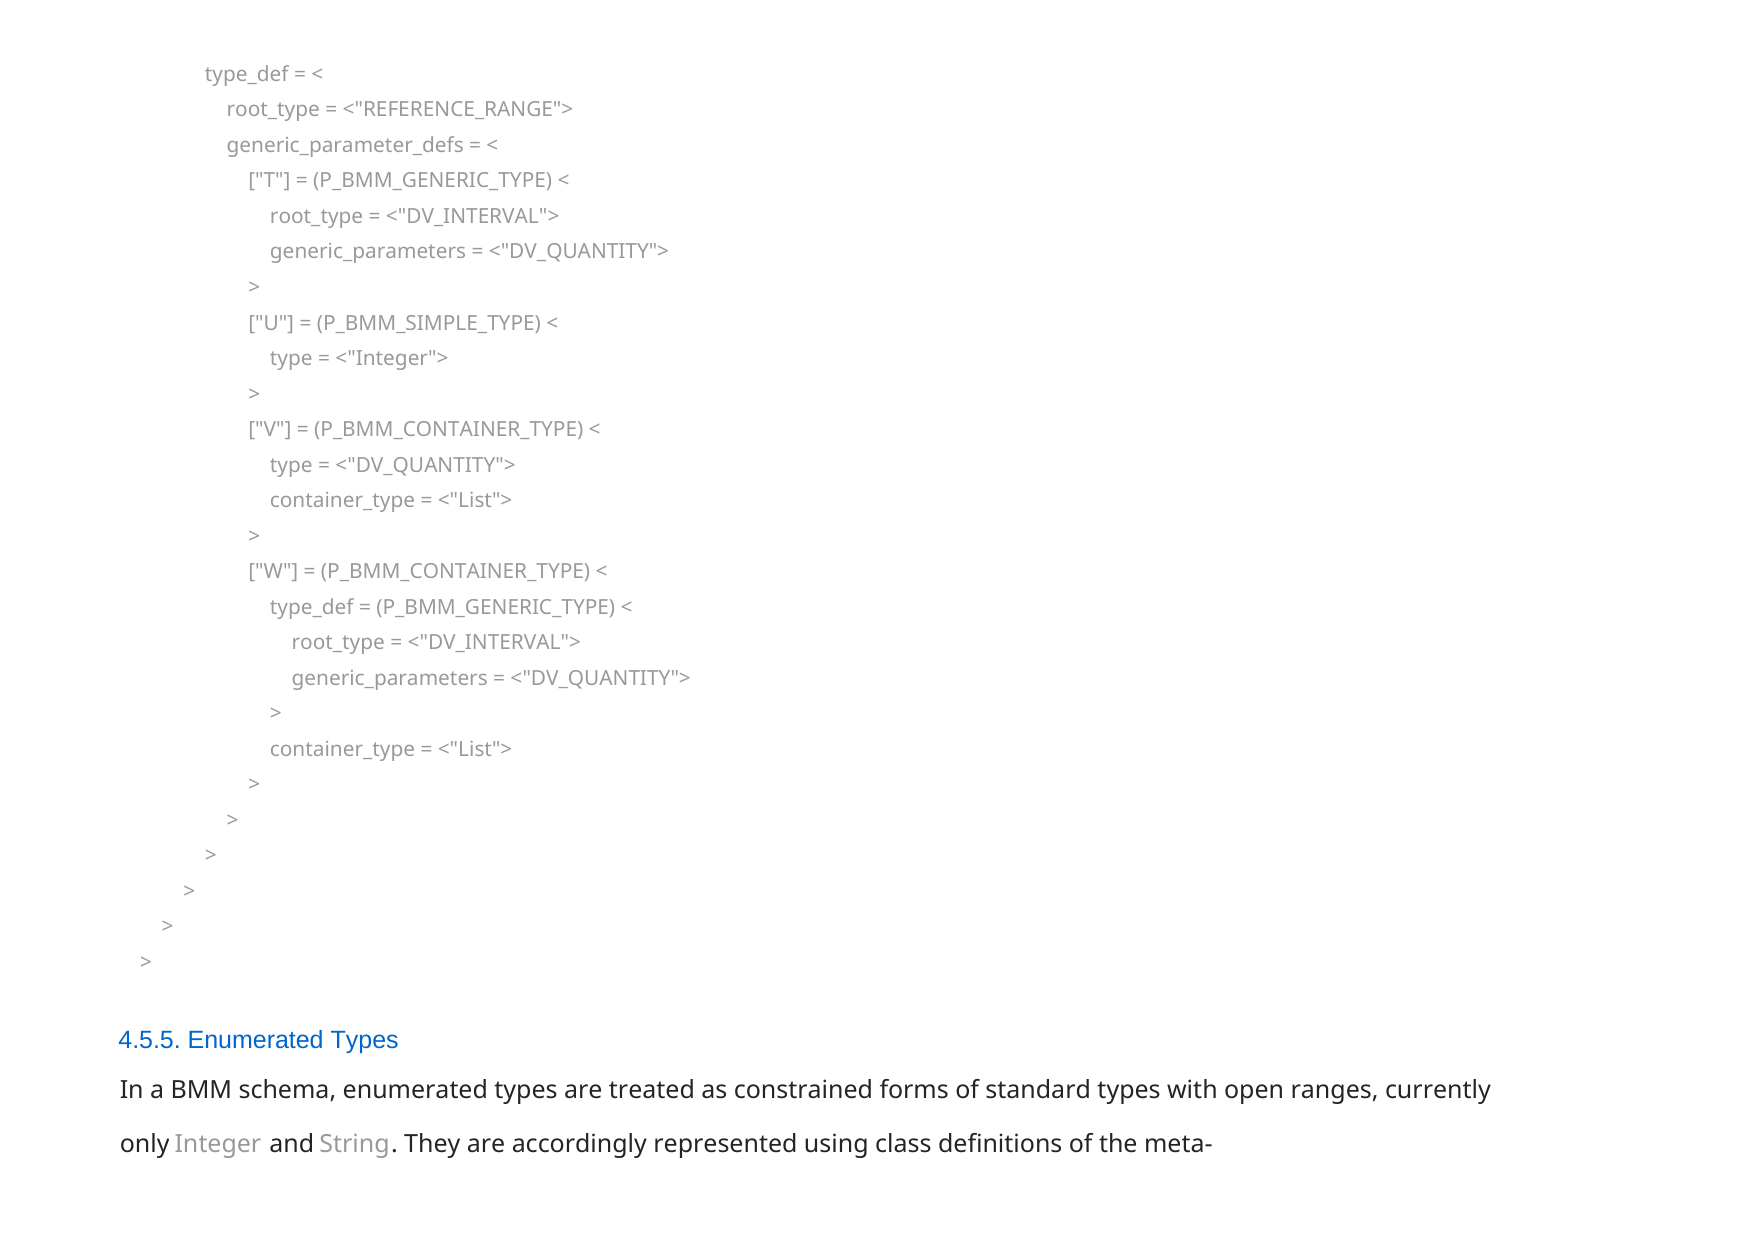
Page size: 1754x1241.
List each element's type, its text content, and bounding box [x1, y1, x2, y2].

text > [118, 521, 1695, 549]
text container_type = <"List"> [118, 734, 1695, 762]
text container_type = <"List"> [118, 485, 1695, 514]
text type_def = (P_BMM_GENERIC_TYPE) < [118, 592, 1695, 620]
text > [118, 876, 1695, 904]
text ["U"] = (P_BMM_SIMPLE_TYPE) < [118, 308, 1695, 336]
text ["W"] = (P_BMM_CONTAINER_TYPE) < [118, 556, 1695, 585]
text > [118, 379, 1695, 407]
text > [118, 805, 1695, 833]
text generic_parameters = <"DV_QUANTITY"> [118, 663, 1695, 691]
subtitle 4.5.5. Enumerated Types [118, 1024, 1695, 1053]
text ["T"] = (P_BMM_GENERIC_TYPE) < [118, 166, 1695, 194]
text In a BMM schema, enumerated types are treated as constrained forms of standard types with open ranges, currently only Integer and String. They are accordingly represented using class definitions of the meta-types P_BMM_ENUMERATION_INTEGER and P_BMM_ENUMERATION_STRING respectively. In either case, just names (items_names meta-property) or both names and values (item_values meta-property) can be specified. [118, 1072, 1695, 1160]
text generic_parameter_defs = < [118, 130, 1695, 158]
text type = <"DV_QUANTITY"> [118, 450, 1695, 478]
text > [118, 272, 1695, 301]
text type = <"Integer"> [118, 343, 1695, 372]
text root_type = <"DV_INTERVAL"> [118, 627, 1695, 656]
text > [118, 841, 1695, 869]
text type_def = < [118, 59, 1695, 87]
text ["V"] = (P_BMM_CONTAINER_TYPE) < [118, 414, 1695, 443]
text generic_parameters = <"DV_QUANTITY"> [118, 237, 1695, 265]
text > [118, 769, 1695, 798]
text > [118, 947, 1695, 976]
text > [118, 912, 1695, 940]
text root_type = <"REFERENCE_RANGE"> [118, 94, 1695, 123]
text root_type = <"DV_INTERVAL"> [118, 201, 1695, 229]
text > [118, 698, 1695, 727]
